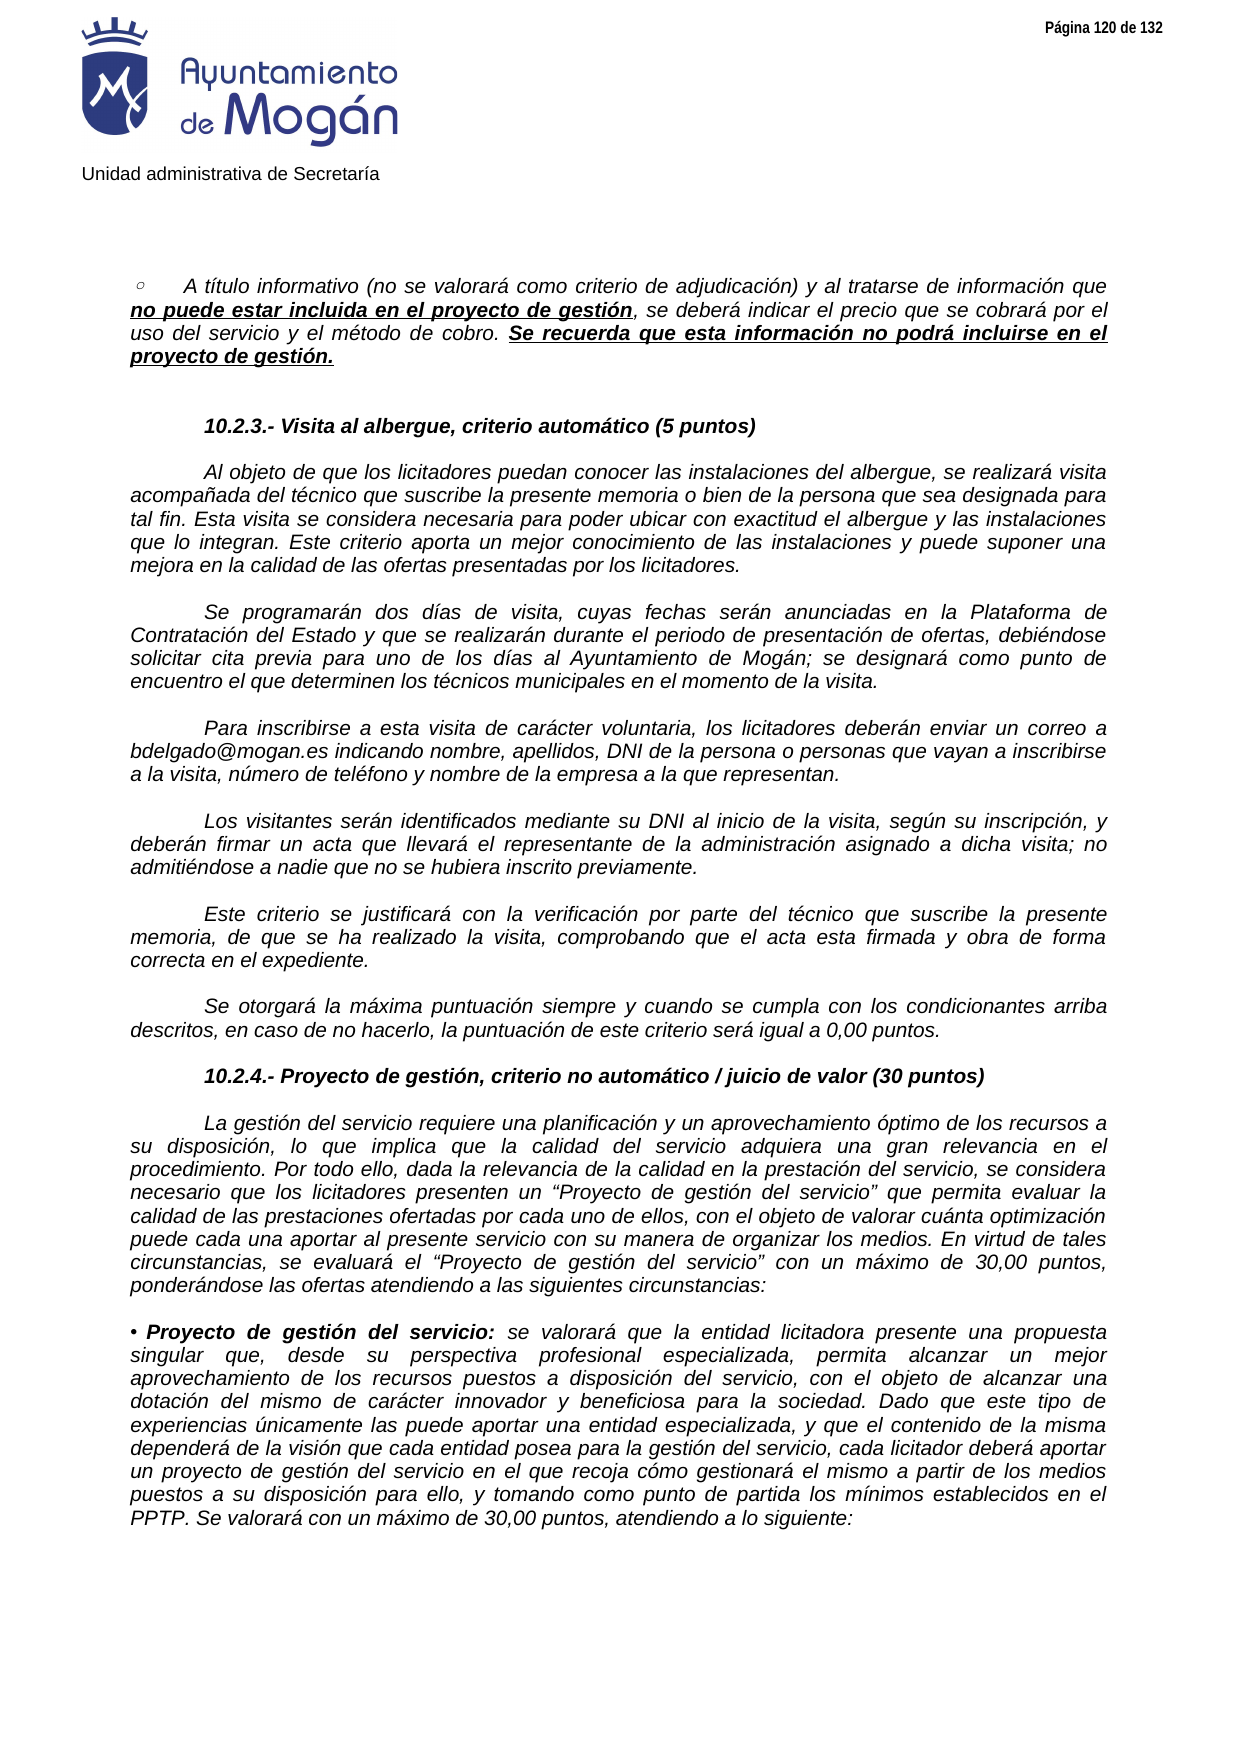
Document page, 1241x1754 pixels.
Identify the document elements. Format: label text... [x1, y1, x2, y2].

text Al objeto de que los licitadores puedan conocer las instalaciones del albergue, se realizará visita acompañada del técnico que suscribe la presente memoria o bien de la persona que sea designada para tal fin. Esta visita se considera necesaria para poder ubicar con exactitud el albergue y las instalaciones que lo integran. Este criterio aporta un mejor conocimiento de las instalaciones y puede suponer una mejora en la calidad de las ofertas presentadas por los licitadores. [130, 461, 1110, 577]
list A título informativo (no se valorará como criterio de adjudicación) y al tratarse de información que no puede estar incluida en el proyecto de gestión, se deberá indicar el precio que se cobrará por el uso del servicio y el método de cobro. Se recuerda que esta información no podrá incluirse en el proyecto de gestión. [130, 275, 1110, 368]
picture [81, 17, 398, 153]
text La gestión del servicio requiere una planificación y un aprovechamiento óptimo de los recursos a su disposición, lo que implica que la calidad del servicio adquiera una gran relevancia en el procedimiento. Por todo ello, dada la relevancia de la calidad en la prestación del servicio, se considera necesario que los licitadores presenten un “Proyecto de gestión del servicio” que permita evaluar la calidad de las prestaciones ofertadas por cada uno de ellos, con el objeto de valorar cuánta optimización puede cada una aportar al presente servicio con su manera de organizar los medios. En virtud de tales circunstancias, se evaluará el “Proyecto de gestión del servicio” con un máximo de 30,00 puntos, ponderándose las ofertas atendiendo a las siguientes circunstancias: [130, 1111, 1110, 1297]
text Este criterio se justificará con la verificación por parte del técnico que suscribe la presente memoria, de que se ha realizado la visita, comprobando que el acta esta firmada y obra de forma correcta en el expediente. [130, 902, 1110, 972]
text Para inscribirse a esta visita de carácter voluntaria, los licitadores deberán enviar un correo a bdelgado@mogan.es indicando nombre, apellidos, DNI de la persona o personas que vayan a inscribirse a la visita, número de teléfono y nombre de la empresa a la que representan. [130, 716, 1110, 786]
text 10.2.4.- Proyecto de gestión, criterio no automático / juicio de valor (30 puntos) [130, 1065, 1110, 1088]
text Los visitantes serán identificados mediante su DNI al inicio de la visita, según su inscripción, y deberán firmar un acta que llevará el representante de la administración asignado a dicha visita; no admitiéndose a nadie que no se hubiera inscrito previamente. [130, 809, 1110, 879]
text 10.2.3.- Visita al albergue, criterio automático (5 puntos) [130, 414, 1110, 438]
text Se otorgará la máxima puntuación siempre y cuando se cumpla con los condicionantes arriba descritos, en caso de no hacerlo, la puntuación de este criterio será igual a 0,00 puntos. [130, 995, 1110, 1042]
text Se programarán dos días de visita, cuyas fechas serán anunciadas en la Plataforma de Contratación del Estado y que se realizarán durante el periodo de presentación de ofertas, debiéndose solicitar cita previa para uno de los días al Ayuntamiento de Mogán; se designará como punto de encuentro el que determinen los técnicos municipales en el momento de la visita. [130, 600, 1110, 693]
list Proyecto de gestión del servicio: se valorará que la entidad licitadora presente una propuesta singular que, desde su perspectiva profesional especializada, permita alcanzar un mejor aprovechamiento de los recursos puestos a disposición del servicio, con el objeto de alcanzar una dotación del mismo de carácter innovador y beneficiosa para la sociedad. Dado que este tipo de experiencias únicamente las puede aportar una entidad especializada, y que el contenido de la misma dependerá de la visión que cada entidad posea para la gestión del servicio, cada licitador deberá aportar un proyecto de gestión del servicio en el que recoja cómo gestionará el mismo a partir de los medios puestos a su disposición para ello, y tomando como punto de partida los mínimos establecidos en el PPTP. Se valorará con un máximo de 30,00 puntos, atendiendo a lo siguiente: [130, 1320, 1110, 1529]
